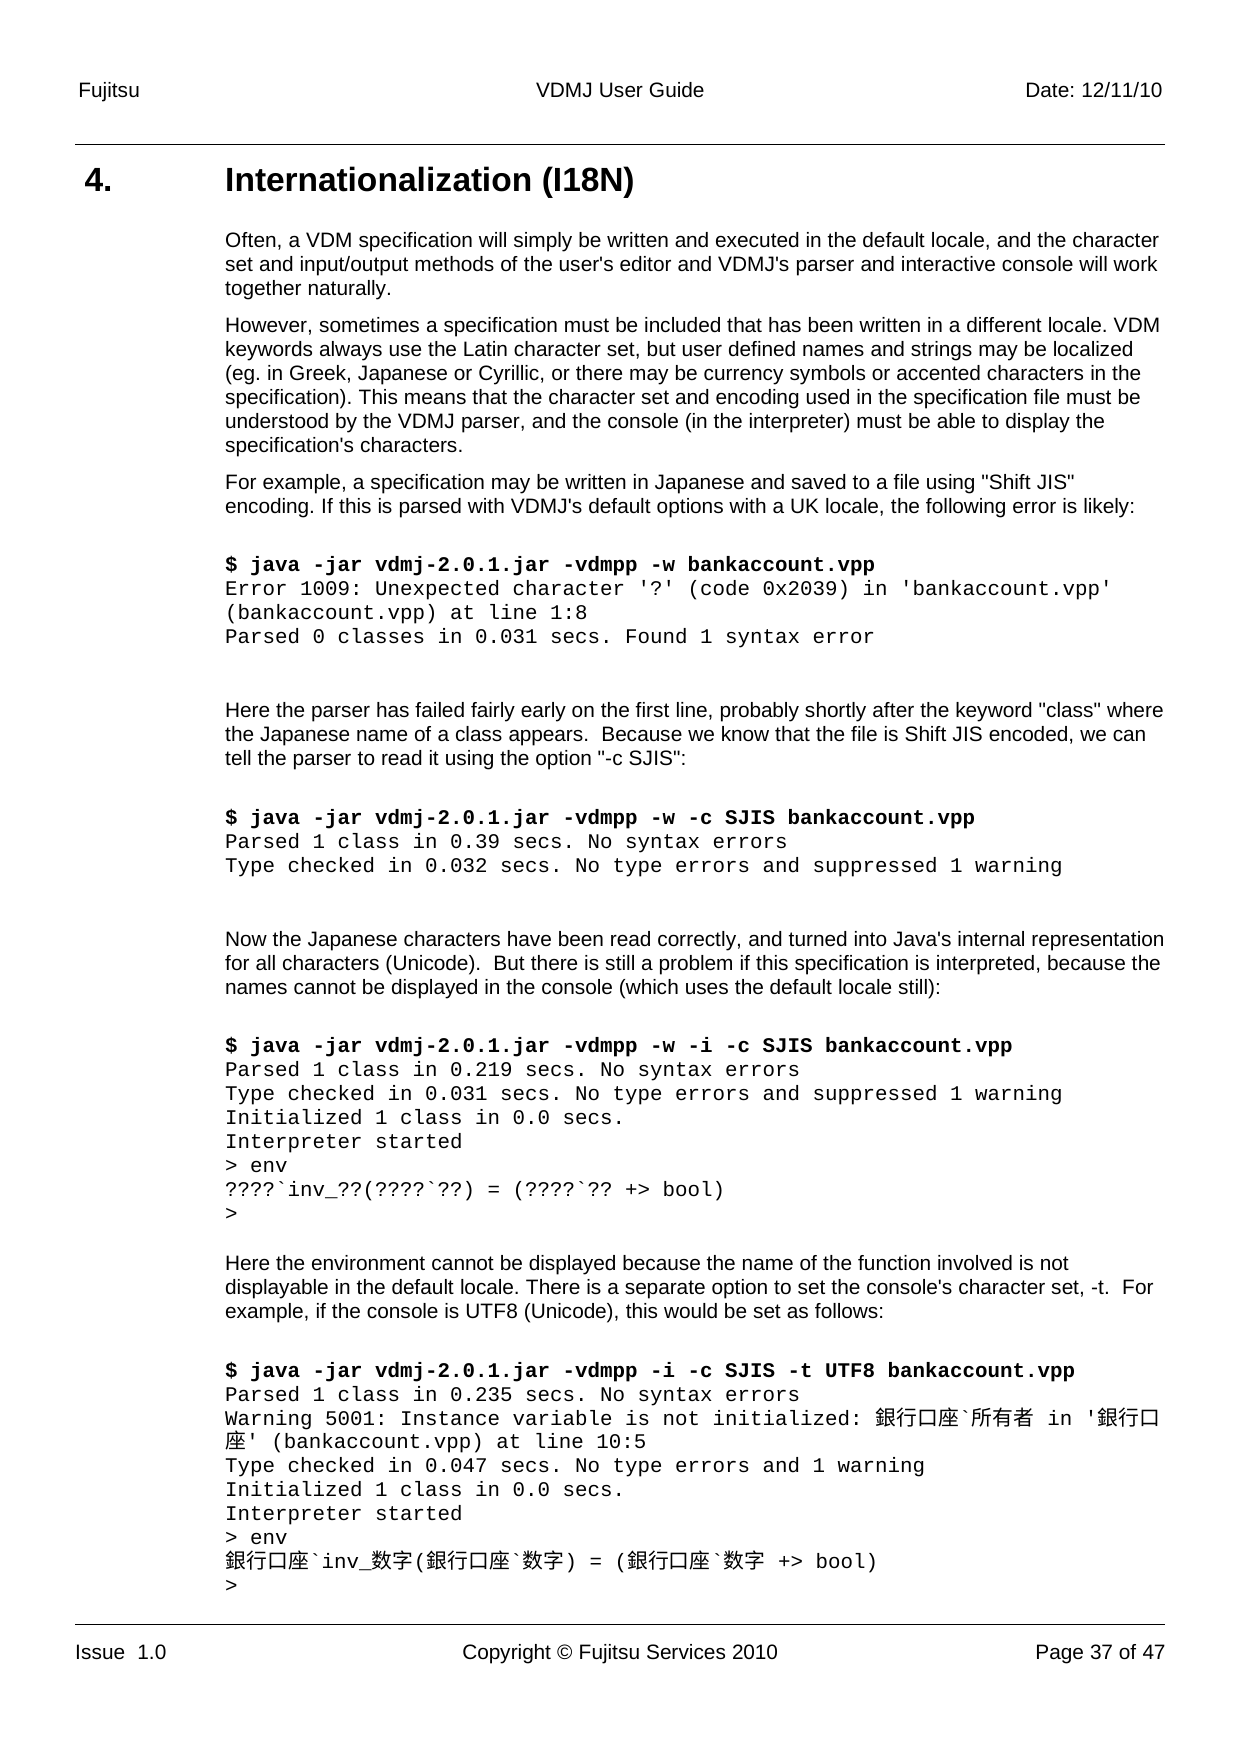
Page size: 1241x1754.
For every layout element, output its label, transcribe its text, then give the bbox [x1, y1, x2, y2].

text > [225, 1203, 1165, 1227]
text > env [225, 1527, 1165, 1551]
text Here the environment cannot be displayed because the name of the function involved is not displayable in the default locale. There is a separate option to set the console's character set, -t. For example, if the console is UTF8 (Unicode), this would be set as follows: [225, 1251, 1165, 1323]
text Parsed 1 class in 0.39 secs. No syntax errors [225, 831, 1165, 855]
text Often, a VDM specification will simply be written and executed in the default locale, and the character set and input/output methods of the user's editor and VDMJ's parser and interactive console will work together naturally. [225, 228, 1165, 300]
text For example, a specification may be written in Japanese and saved to a file using "Shift JIS" encoding. If this is parsed with VDMJ's default options with a UK locale, the following error is likely: [225, 470, 1165, 518]
text ????`inv_??(????`??) = (????`?? +> bool) [225, 1179, 1165, 1203]
text $ java -jar vdmj-2.0.1.jar -vdmpp -i -c SJIS -t UTF8 bankaccount.vpp [225, 1359, 1165, 1383]
text Interpreter started [225, 1131, 1165, 1155]
text Parsed 1 class in 0.235 secs. No syntax errors [225, 1383, 1165, 1407]
text Type checked in 0.032 secs. No type errors and suppressed 1 warning [225, 855, 1165, 879]
text $ java -jar vdmj-2.0.1.jar -vdmpp -w -c SJIS bankaccount.vpp [225, 807, 1165, 831]
text Error 1009: Unexpected character '?' (code 0x2039) in 'bankaccount.vpp' (bankaccount.vpp) at line 1:8 [225, 578, 1165, 626]
text However, sometimes a specification must be included that has been written in a different locale. VDM keywords always use the Latin character set, but user defined names and strings may be localized (eg. in Greek, Japanese or Cyrillic, or there may be currency symbols or accented characters in the specification). This means that the character set and encoding used in the specification file must be understood by the VDMJ parser, and the console (in the interpreter) must be able to display the specification's characters. [225, 313, 1165, 457]
subtitle Internationalization (I18N) [75, 160, 1165, 198]
text Initialized 1 class in 0.0 secs. [225, 1479, 1165, 1503]
text Warning 5001: Instance variable is not initialized: 銀行口座`所有者 in '銀行口座' (bankaccount.vpp) at line 10:5 [225, 1407, 1165, 1455]
text Parsed 1 class in 0.219 secs. No syntax errors [225, 1059, 1165, 1083]
text Type checked in 0.031 secs. No type errors and suppressed 1 warning [225, 1083, 1165, 1107]
text $ java -jar vdmj-2.0.1.jar -vdmpp -w -i -c SJIS bankaccount.vpp [225, 1035, 1165, 1059]
text > [225, 1575, 1165, 1599]
text Type checked in 0.047 secs. No type errors and 1 warning [225, 1455, 1165, 1479]
text > env [225, 1155, 1165, 1179]
text $ java -jar vdmj-2.0.1.jar -vdmpp -w bankaccount.vpp [225, 554, 1165, 578]
text Interpreter started [225, 1503, 1165, 1527]
text Initialized 1 class in 0.0 secs. [225, 1107, 1165, 1131]
text Parsed 0 classes in 0.031 secs. Found 1 syntax error [225, 626, 1165, 650]
text Here the parser has failed fairly early on the first line, probably shortly after the keyword "class" where the Japanese name of a class appears. Because we know that the file is Shift JIS encoded, we can tell the parser to read it using the option "-c SJIS": [225, 698, 1165, 770]
text Now the Japanese characters have been read correctly, and turned into Java's internal representation for all characters (Unicode). But there is still a problem if this specification is interpreted, because the names cannot be displayed in the console (which uses the default locale still): [225, 927, 1165, 999]
text 銀行口座`inv_数字(銀行口座`数字) = (銀行口座`数字 +> bool) [225, 1551, 1165, 1575]
